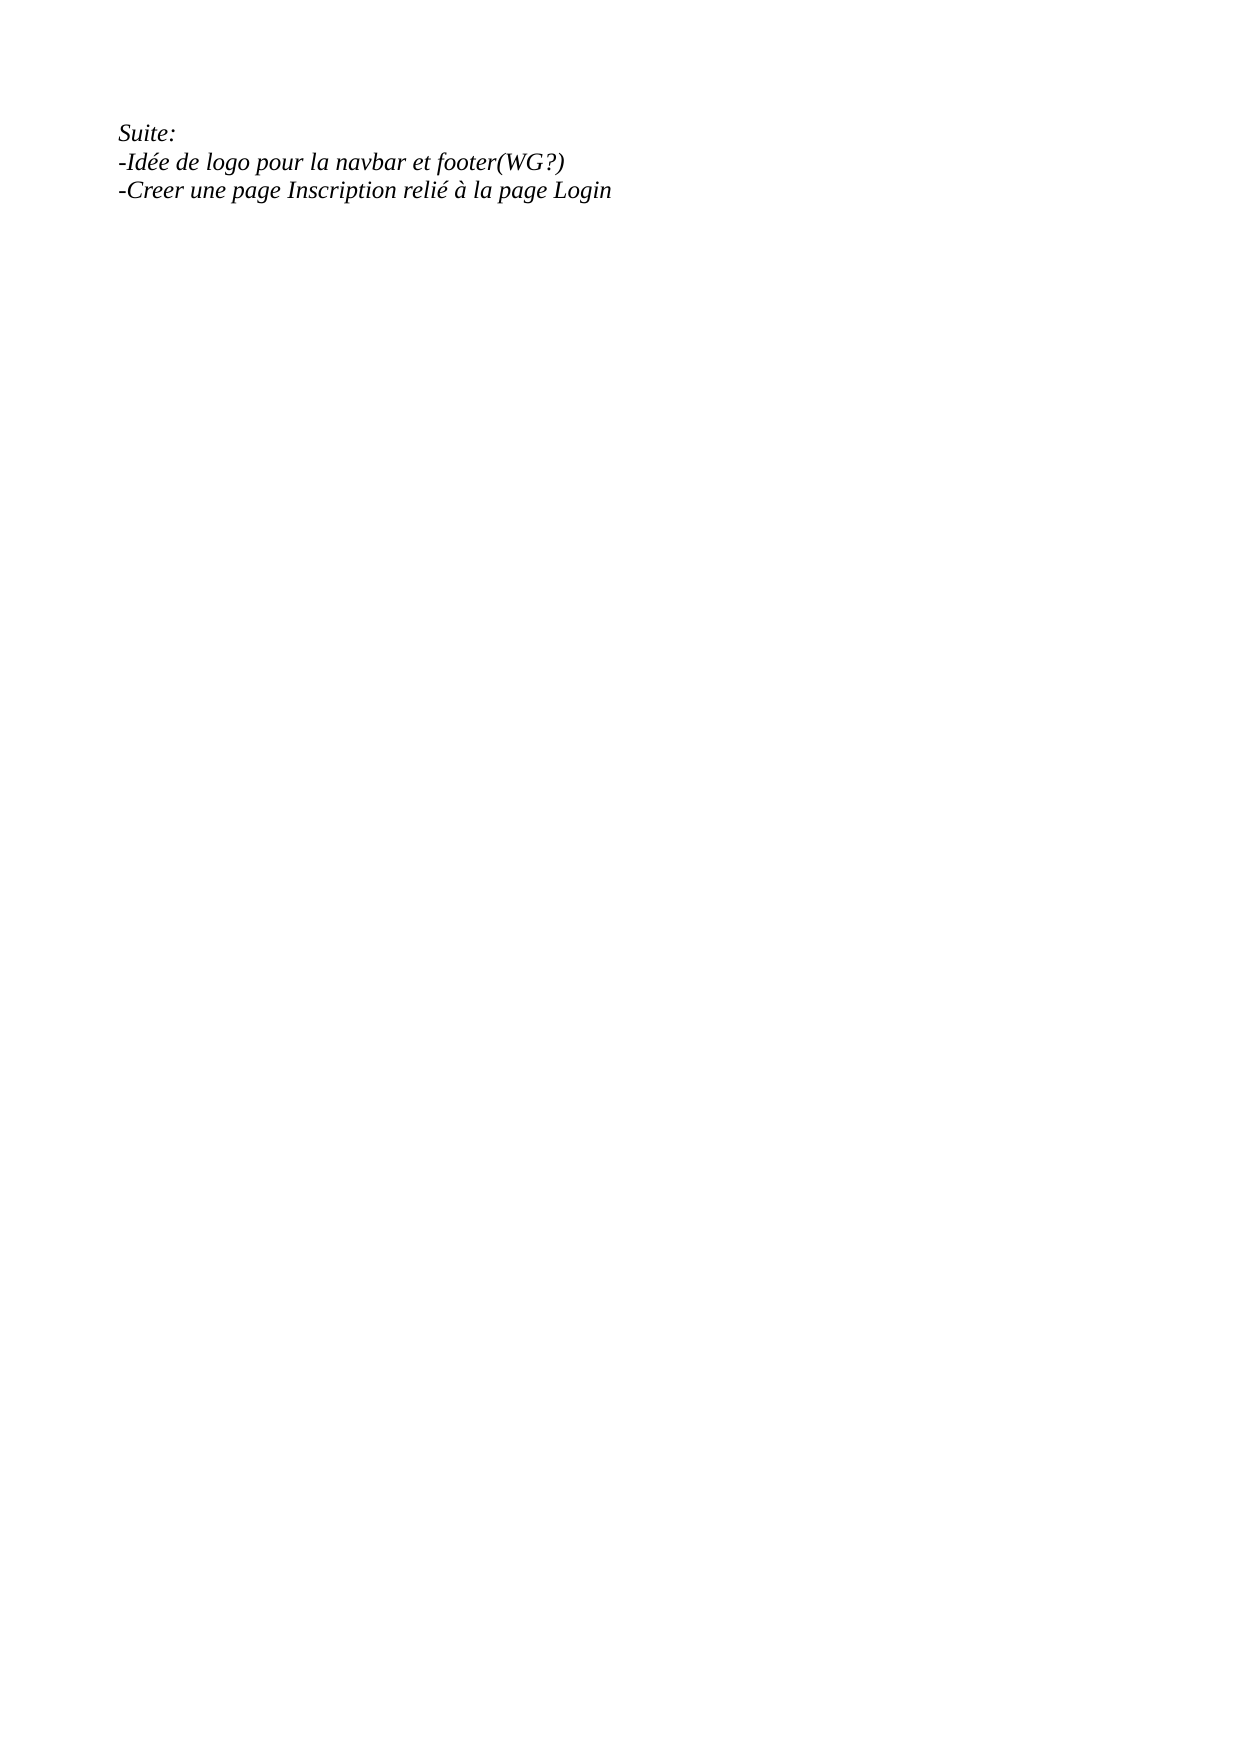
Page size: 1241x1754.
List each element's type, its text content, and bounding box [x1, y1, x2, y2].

text Suite: [118, 118, 1122, 147]
text -Idée de logo pour la navbar et footer(WG?) [118, 147, 1122, 176]
text -Creer une page Inscription relié à la page Login [118, 176, 1122, 204]
